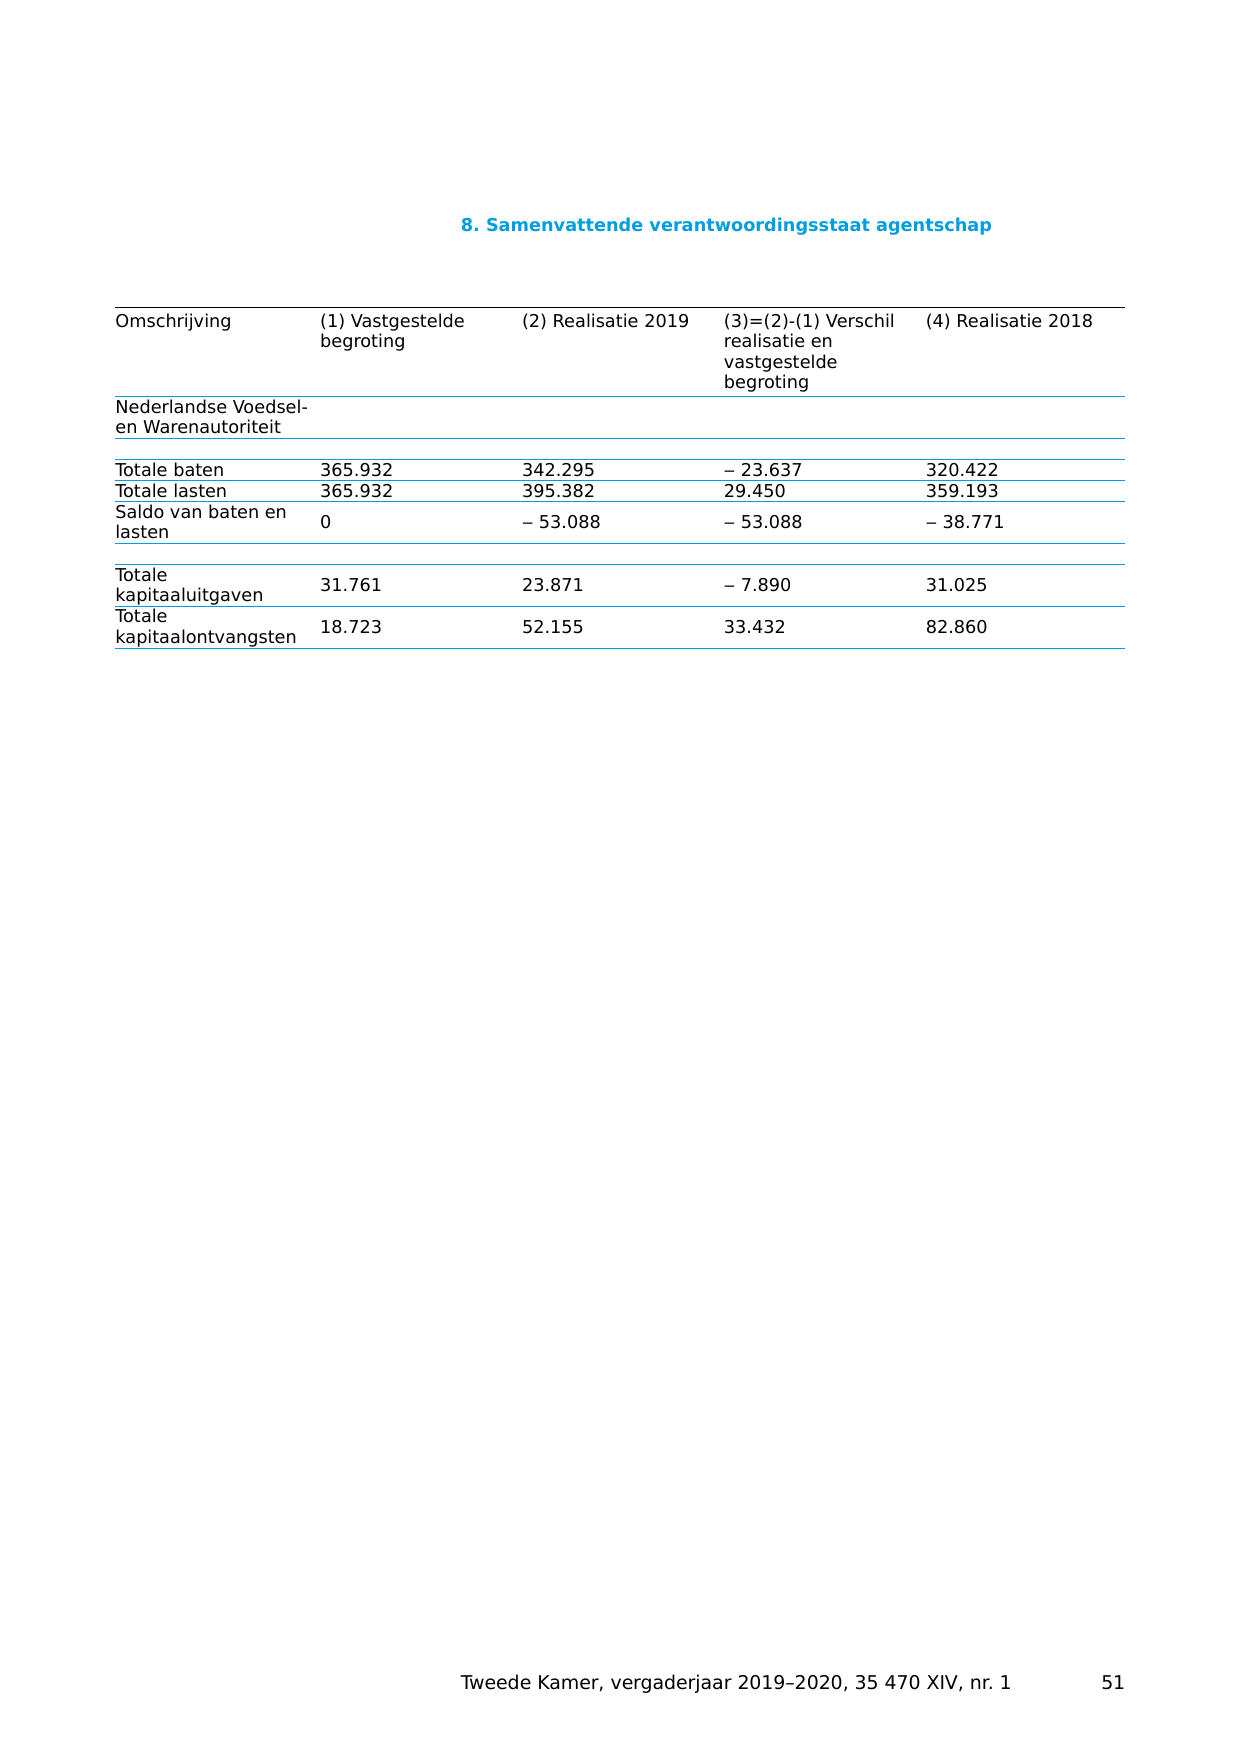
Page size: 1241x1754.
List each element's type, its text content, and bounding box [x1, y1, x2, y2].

table_cell Nederlandse Voedsel- en Warenautoriteit [115, 397, 317, 438]
table_cell ‒ 53.088 [519, 502, 721, 543]
table_cell 359.193 [923, 481, 1125, 501]
table_cell [721, 397, 923, 438]
title 8. Samenvattende verantwoordingsstaat agentschap [461, 213, 1125, 236]
table_cell [923, 397, 1125, 438]
table_cell [923, 544, 1125, 564]
table_cell [721, 544, 923, 564]
table_cell 23.871 [519, 565, 721, 606]
table_header Samenvattende verantwoordingsstaat 2019 inzake baten-lastenagentschap van het Ministerie van Landbouw, Natuur en Voedselkwaliteit (bijdragen x € 1.000) [115, 259, 1125, 307]
table_cell 320.422 [923, 460, 1125, 480]
table_cell ‒ 38.771 [923, 502, 1125, 543]
table_cell [115, 439, 317, 459]
table_cell 31.761 [317, 565, 519, 606]
table_cell [317, 397, 519, 438]
table_cell (2) Realisatie 2019 [519, 308, 721, 396]
table_cell 365.932 [317, 460, 519, 480]
table_cell (3)=(2)-(1) Verschil realisatie en vastgestelde begroting [721, 308, 923, 396]
table_cell 31.025 [923, 565, 1125, 606]
table_cell 18.723 [317, 607, 519, 648]
table_cell 342.295 [519, 460, 721, 480]
table_cell [519, 544, 721, 564]
table_cell 365.932 [317, 481, 519, 501]
table_cell Omschrijving [115, 308, 317, 396]
table_cell ‒ 53.088 [721, 502, 923, 543]
table_cell 33.432 [721, 607, 923, 648]
table_cell Totale baten [115, 460, 317, 480]
table_cell [317, 439, 519, 459]
table_cell [923, 439, 1125, 459]
table_cell 0 [317, 502, 519, 543]
table_cell 82.860 [923, 607, 1125, 648]
table_cell 29.450 [721, 481, 923, 501]
table_cell Totale kapitaalontvangsten [115, 607, 317, 648]
table_cell Saldo van baten en lasten [115, 502, 317, 543]
table_cell [519, 439, 721, 459]
table_cell [519, 397, 721, 438]
table_cell [721, 439, 923, 459]
table_cell ‒ 23.637 [721, 460, 923, 480]
table_cell ‒ 7.890 [721, 565, 923, 606]
table_cell [115, 544, 317, 564]
table_cell (4) Realisatie 2018 [923, 308, 1125, 396]
table_cell Totale lasten [115, 481, 317, 501]
table_cell 395.382 [519, 481, 721, 501]
table_cell Totale kapitaaluitgaven [115, 565, 317, 606]
table_cell (1) Vastgestelde begroting [317, 308, 519, 396]
table_cell 52.155 [519, 607, 721, 648]
table_cell [317, 544, 519, 564]
